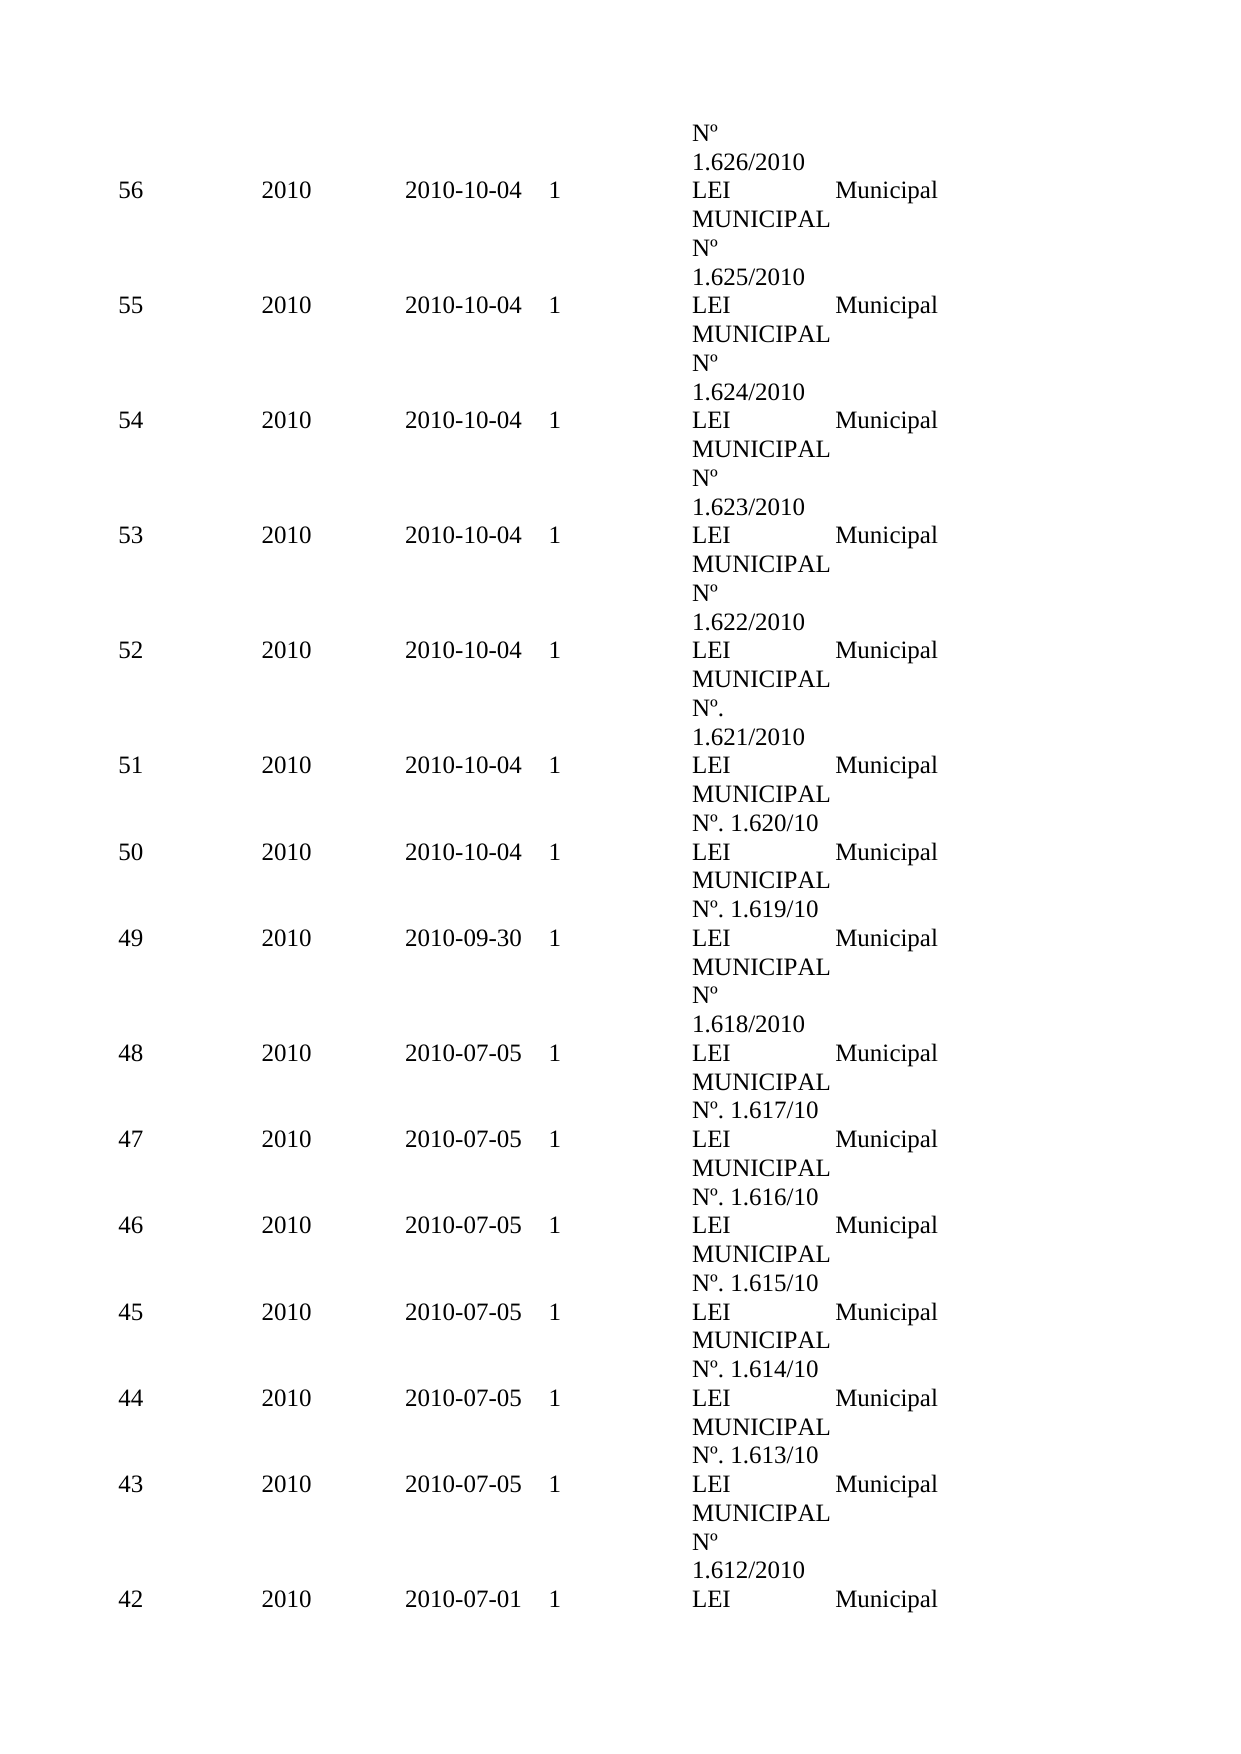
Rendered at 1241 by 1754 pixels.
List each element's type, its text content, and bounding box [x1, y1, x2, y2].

table_cell LEI MUNICIPAL Nº 1.612/2010 [692, 1469, 835, 1584]
table_cell 50 [118, 837, 261, 923]
table_cell 1 [548, 176, 692, 291]
table_cell LEI [692, 1584, 835, 1613]
table_cell 1 [548, 1297, 692, 1383]
table_cell [979, 837, 1122, 923]
table_cell 2010-10-04 [405, 291, 548, 406]
table_cell 2010-07-05 [405, 1124, 548, 1211]
table_cell 2010-07-05 [405, 1211, 548, 1297]
table_cell LEI MUNICIPAL Nº. 1.617/10 [692, 1038, 835, 1124]
table_cell 2010-09-30 [405, 923, 548, 1038]
table_cell LEI MUNICIPAL Nº 1.623/2010 [692, 406, 835, 521]
table_cell 1 [548, 1124, 692, 1211]
table_cell 2010-10-04 [405, 406, 548, 521]
table_cell Municipal [835, 406, 979, 521]
table_cell LEI MUNICIPAL Nº. 1.619/10 [692, 837, 835, 923]
table_cell [979, 1124, 1122, 1211]
table_cell 1 [548, 1211, 692, 1297]
table_cell 1 [548, 1038, 692, 1124]
table_cell Municipal [835, 636, 979, 751]
table_cell [979, 1211, 1122, 1297]
table_cell [979, 176, 1122, 291]
table_cell 1 [548, 291, 692, 406]
table_cell 1 [548, 1383, 692, 1469]
table_cell 2010-07-05 [405, 1469, 548, 1584]
table_cell 1 [548, 406, 692, 521]
table_cell 2010-10-04 [405, 176, 548, 291]
table_cell LEI MUNICIPAL Nº. 1.613/10 [692, 1383, 835, 1469]
table_cell 2010-07-05 [405, 1383, 548, 1469]
table_cell [979, 118, 1122, 176]
table_cell 2010 [261, 636, 405, 751]
table_cell [979, 291, 1122, 406]
table_cell 45 [118, 1297, 261, 1383]
table_cell Municipal [835, 1297, 979, 1383]
table_cell LEI MUNICIPAL Nº. 1.620/10 [692, 751, 835, 837]
table_cell [118, 118, 261, 176]
table_cell 2010 [261, 1038, 405, 1124]
table_cell [835, 118, 979, 176]
table_cell Municipal [835, 1211, 979, 1297]
table_cell LEI MUNICIPAL Nº 1.618/2010 [692, 923, 835, 1038]
table_cell 2010-10-04 [405, 521, 548, 636]
table_cell [979, 923, 1122, 1038]
table_cell 53 [118, 521, 261, 636]
table_cell 2010-10-04 [405, 837, 548, 923]
table_cell 44 [118, 1383, 261, 1469]
table_cell 2010 [261, 837, 405, 923]
table_cell Municipal [835, 1038, 979, 1124]
table_cell Municipal [835, 176, 979, 291]
table_cell 49 [118, 923, 261, 1038]
table_cell [979, 1383, 1122, 1469]
table_cell [548, 118, 692, 176]
table_cell 2010-07-05 [405, 1297, 548, 1383]
table_cell 54 [118, 406, 261, 521]
table_cell Municipal [835, 1584, 979, 1613]
table_cell 2010 [261, 1124, 405, 1211]
table_cell LEI MUNICIPAL Nº 1.625/2010 [692, 176, 835, 291]
table_cell [979, 636, 1122, 751]
table_cell 47 [118, 1124, 261, 1211]
table_cell 2010 [261, 521, 405, 636]
table_cell [979, 1469, 1122, 1584]
table_cell LEI MUNICIPAL Nº. 1.615/10 [692, 1211, 835, 1297]
table_cell Nº 1.626/2010 [692, 118, 835, 176]
table_cell [979, 1038, 1122, 1124]
table_cell 43 [118, 1469, 261, 1584]
table_cell Municipal [835, 837, 979, 923]
table_cell 46 [118, 1211, 261, 1297]
table_cell 55 [118, 291, 261, 406]
table_cell [261, 118, 405, 176]
table_cell 2010 [261, 1211, 405, 1297]
table_cell 1 [548, 1584, 692, 1613]
table_cell 1 [548, 636, 692, 751]
table_cell LEI MUNICIPAL Nº. 1.616/10 [692, 1124, 835, 1211]
table_cell 2010-10-04 [405, 636, 548, 751]
table_cell Municipal [835, 521, 979, 636]
table_cell 2010 [261, 923, 405, 1038]
table_cell Municipal [835, 1124, 979, 1211]
table_cell 52 [118, 636, 261, 751]
table_cell 1 [548, 521, 692, 636]
table_cell 2010 [261, 751, 405, 837]
table_cell 42 [118, 1584, 261, 1613]
table_cell 2010-07-05 [405, 1038, 548, 1124]
table_cell 1 [548, 923, 692, 1038]
table_cell [979, 1584, 1122, 1613]
table_cell 2010-10-04 [405, 751, 548, 837]
table_cell LEI MUNICIPAL Nº 1.622/2010 [692, 521, 835, 636]
table_cell 48 [118, 1038, 261, 1124]
table_cell Municipal [835, 751, 979, 837]
table_cell 2010 [261, 1383, 405, 1469]
table_cell [979, 1297, 1122, 1383]
table_cell Municipal [835, 923, 979, 1038]
table_cell 1 [548, 751, 692, 837]
table_cell [979, 406, 1122, 521]
table_cell 51 [118, 751, 261, 837]
table_cell Municipal [835, 1469, 979, 1584]
table_cell LEI MUNICIPAL Nº. 1.621/2010 [692, 636, 835, 751]
table_cell 2010 [261, 1469, 405, 1584]
table_cell 2010 [261, 176, 405, 291]
table_cell [979, 521, 1122, 636]
table_cell 2010 [261, 406, 405, 521]
table_cell Municipal [835, 291, 979, 406]
table_cell 1 [548, 837, 692, 923]
table_cell Municipal [835, 1383, 979, 1469]
table_cell LEI MUNICIPAL Nº 1.624/2010 [692, 291, 835, 406]
table_cell 2010 [261, 1297, 405, 1383]
table_cell LEI MUNICIPAL Nº. 1.614/10 [692, 1297, 835, 1383]
table_cell [405, 118, 548, 176]
table_cell 2010-07-01 [405, 1584, 548, 1613]
table_cell 2010 [261, 1584, 405, 1613]
table_cell 1 [548, 1469, 692, 1584]
table_cell [979, 751, 1122, 837]
table_cell 56 [118, 176, 261, 291]
table_cell 2010 [261, 291, 405, 406]
